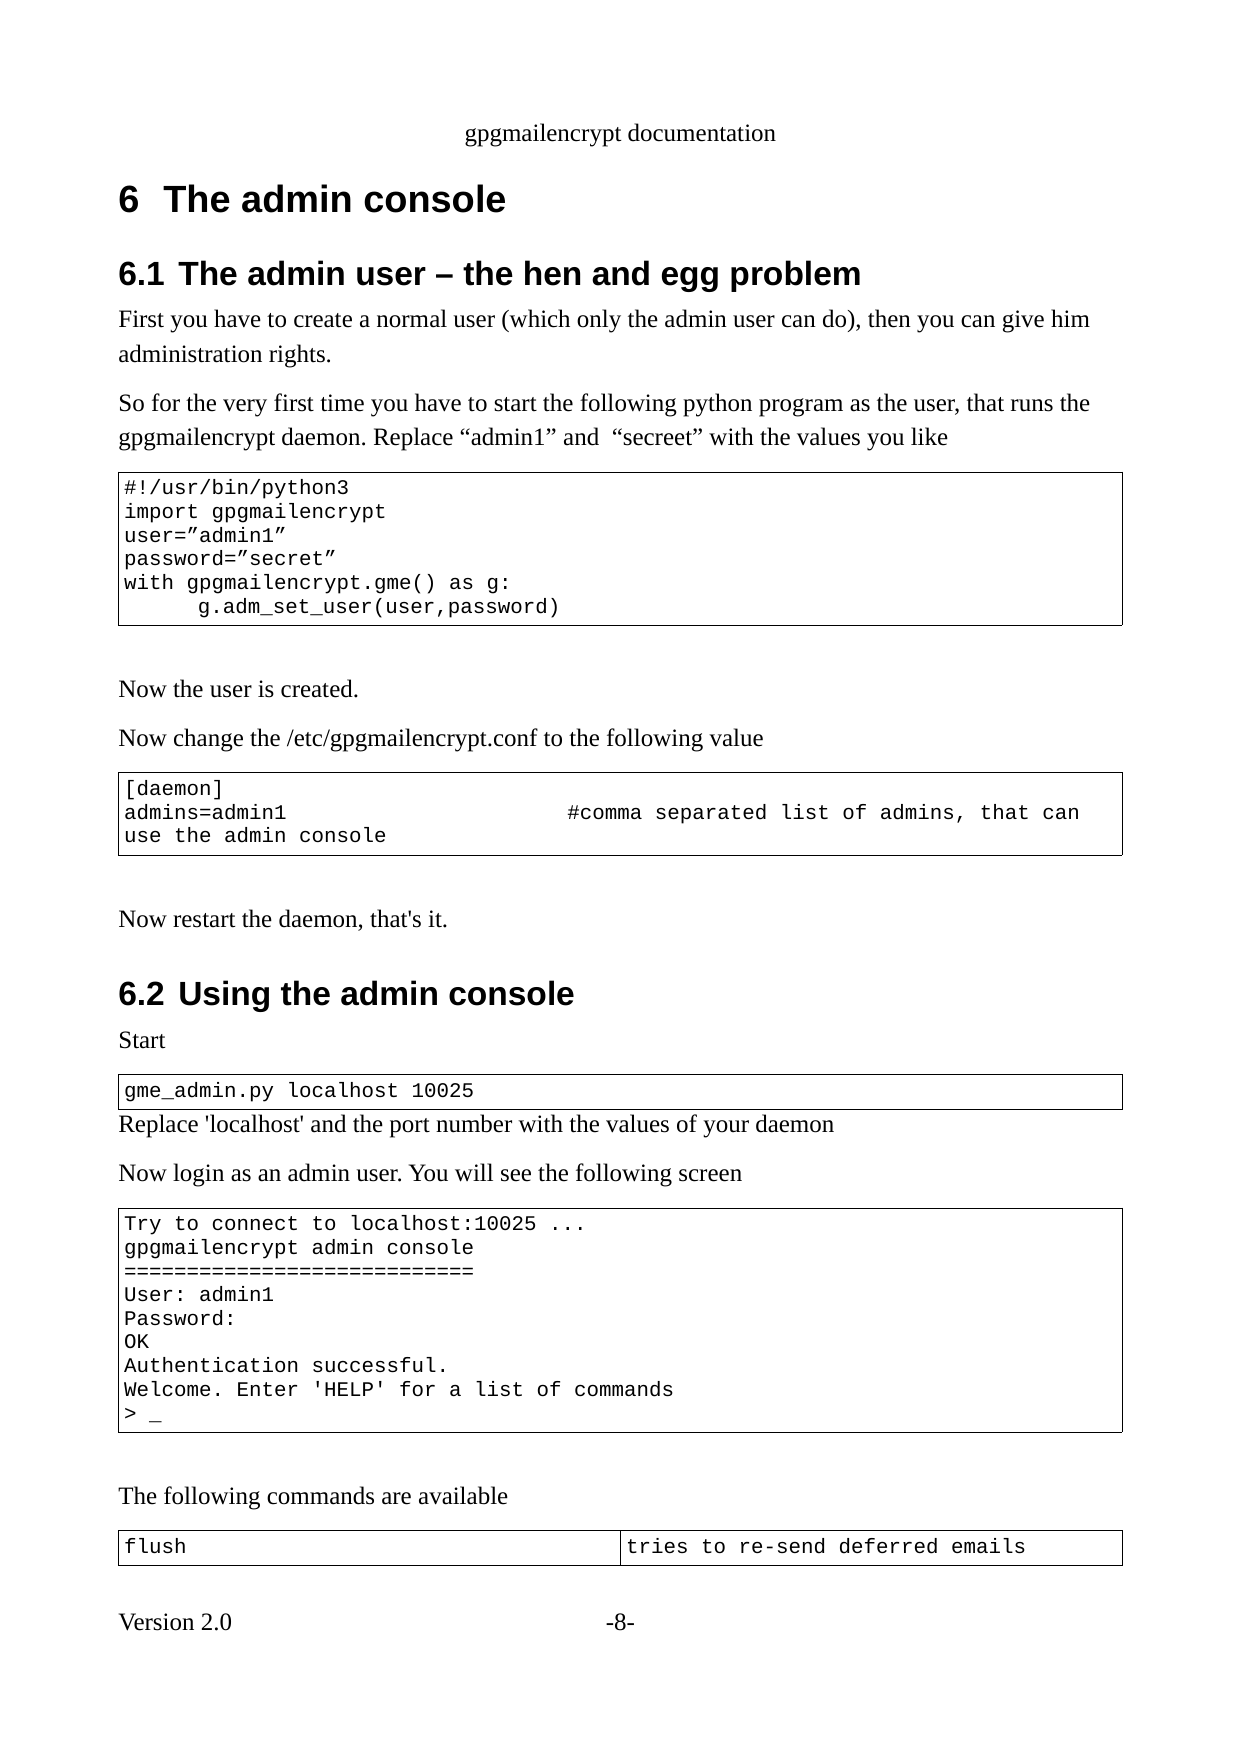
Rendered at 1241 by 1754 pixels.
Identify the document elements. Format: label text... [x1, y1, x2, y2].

text Now change the /etc/gpgmailencrypt.conf to the following value [118, 723, 1122, 752]
table_header tries to re-send deferred emails [621, 1531, 1122, 1565]
text The following commands are available [118, 1481, 1122, 1510]
text Now restart the daemon, that's it. [118, 904, 1122, 933]
text So for the very first time you have to start the following python program as the user, that runs the gpgmailencrypt daemon. Replace “admin1” and “secreet” with the values you like [118, 388, 1122, 451]
text First you have to create a normal user (which only the admin user can do), then you can give him administration rights. [118, 304, 1122, 368]
subtitle The admin console [118, 176, 1122, 220]
subtitle Using the admin console [118, 974, 1122, 1012]
table_header [daemon] admins=admin1 #comma separated list of admins, that can use the admin console [119, 773, 1122, 855]
text Now the user is created. [118, 674, 1122, 703]
text Replace 'localhost' and the port number with the values of your daemon [118, 1110, 1122, 1138]
table_header Try to connect to localhost:10025 ... gpgmailencrypt admin console ============================ User: admin1 Password: OK Authentication successful. Welcome. Enter 'HELP' for a list of commands > _ [119, 1209, 1122, 1432]
table_header gme_admin.py localhost 10025 [119, 1075, 1122, 1109]
text Start [118, 1025, 1122, 1054]
subtitle The admin user – the hen and egg problem [118, 253, 1122, 292]
table_header flush [119, 1531, 620, 1565]
text Now login as an admin user. You will see the following screen [118, 1158, 1122, 1187]
table_header #!/usr/bin/python3 import gpgmailencrypt user=”admin1” password=”secret” with gpgmailencrypt.gme() as g: g.adm_set_user(user,password) [119, 473, 1122, 625]
